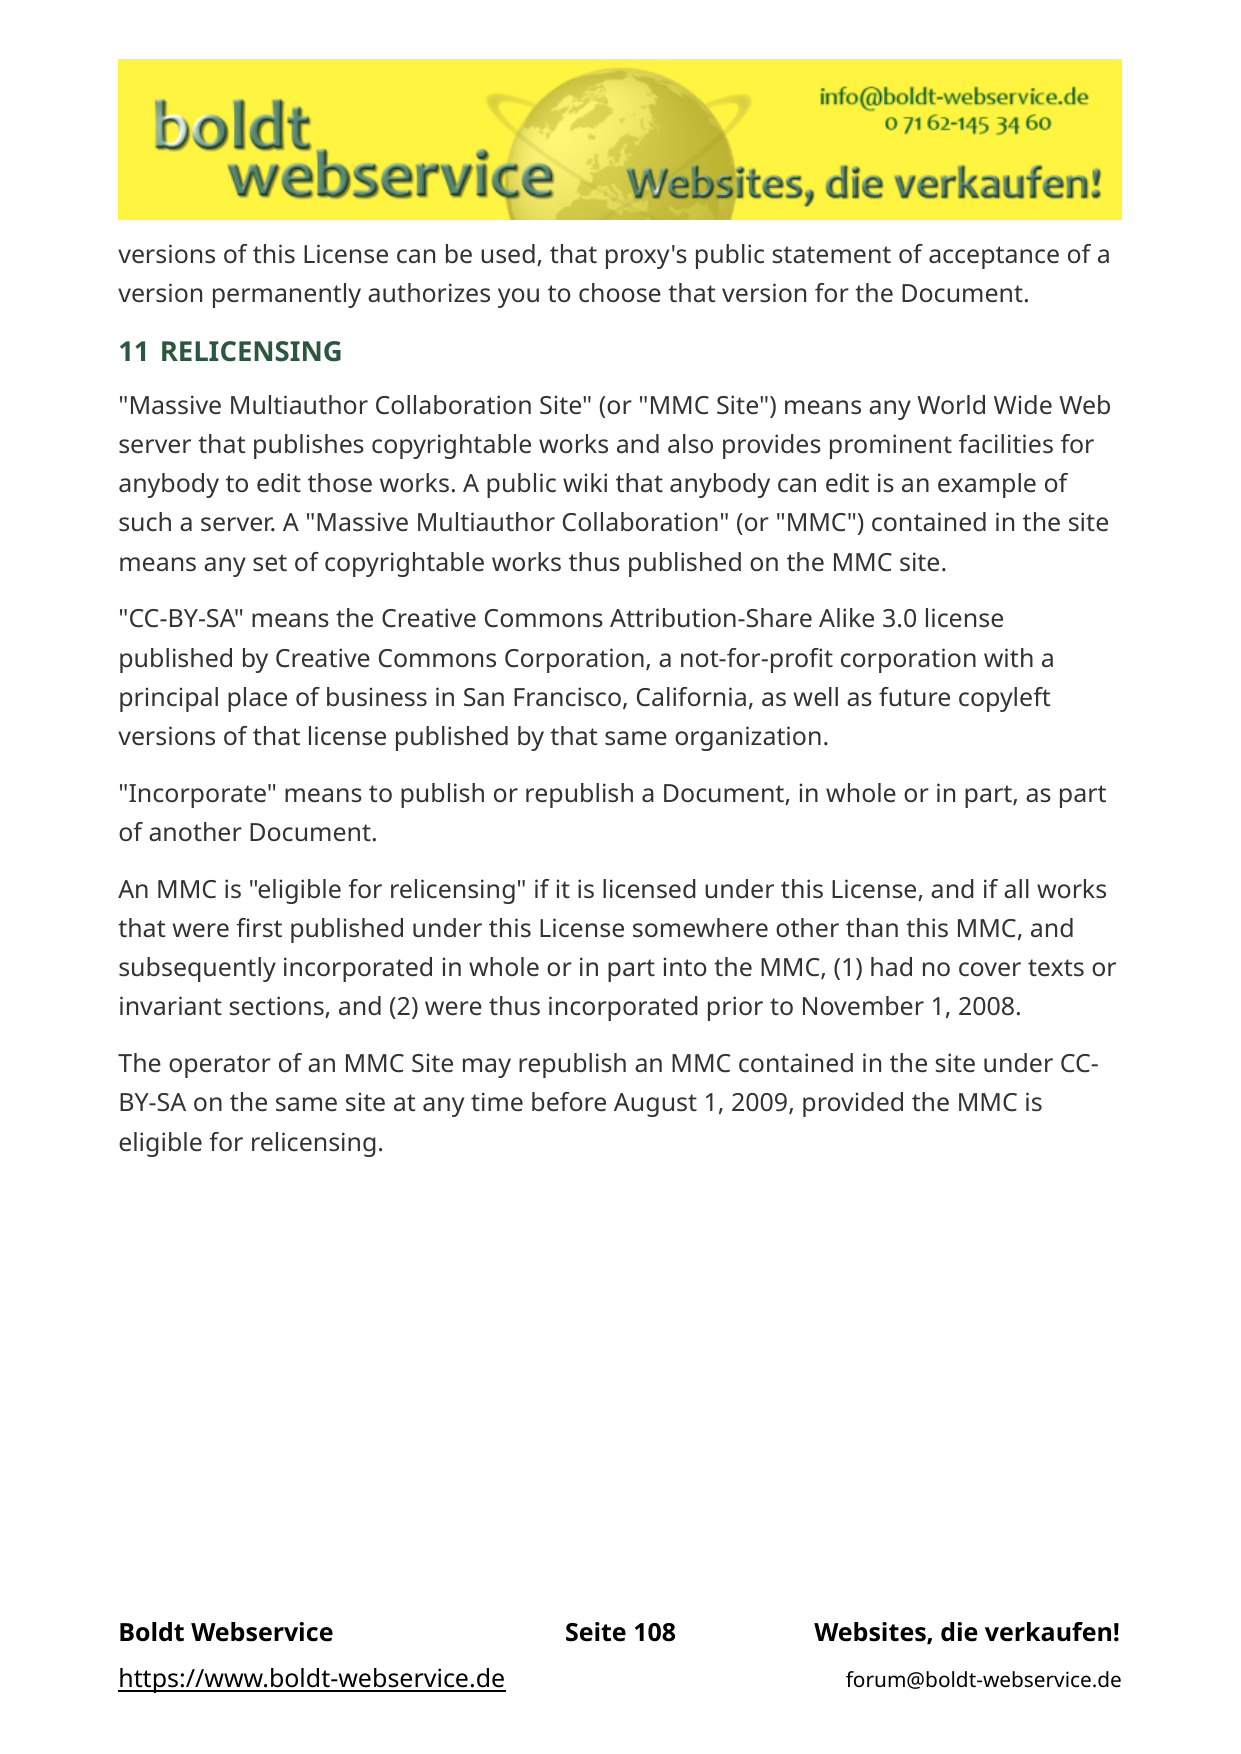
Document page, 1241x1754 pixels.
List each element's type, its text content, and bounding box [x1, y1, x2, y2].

subtitle RELICENSING [118, 332, 1122, 370]
text "Massive Multiauthor Collaboration Site" (or "MMC Site") means any World Wide Web server that publishes copyrightable works and also provides prominent facilities for anybody to edit those works. A public wiki that anybody can edit is an example of such a server. A "Massive Multiauthor Collaboration" (or "MMC") contained in the site means any set of copyrightable works thus published on the MMC site. [118, 387, 1122, 578]
text "Incorporate" means to publish or republish a Document, in whole or in part, as part of another Document. [118, 775, 1122, 849]
text An MMC is "eligible for relicensing" if it is licensed under this License, and if all works that were first published under this License somewhere other than this MMC, and subsequently incorporated in whole or in part into the MMC, (1) had no cover texts or invariant sections, and (2) were thus incorporated prior to November 1, 2008. [118, 871, 1122, 1023]
text "CC-BY-SA" means the Creative Commons Attribution-Share Alike 3.0 license published by Creative Commons Corporation, a not-for-profit corporation with a principal place of business in San Francisco, California, as well as future copyleft versions of that license published by that same organization. [118, 601, 1122, 753]
picture [118, 59, 1123, 220]
text The operator of an MMC Site may republish an MMC contained in the site under CC-BY-SA on the same site at any time before August 1, 2009, provided the MMC is eligible for relicensing. [118, 1046, 1122, 1158]
text versions of this License can be used, that proxy's public statement of acceptance of a version permanently authorizes you to choose that version for the Document. [118, 236, 1122, 309]
